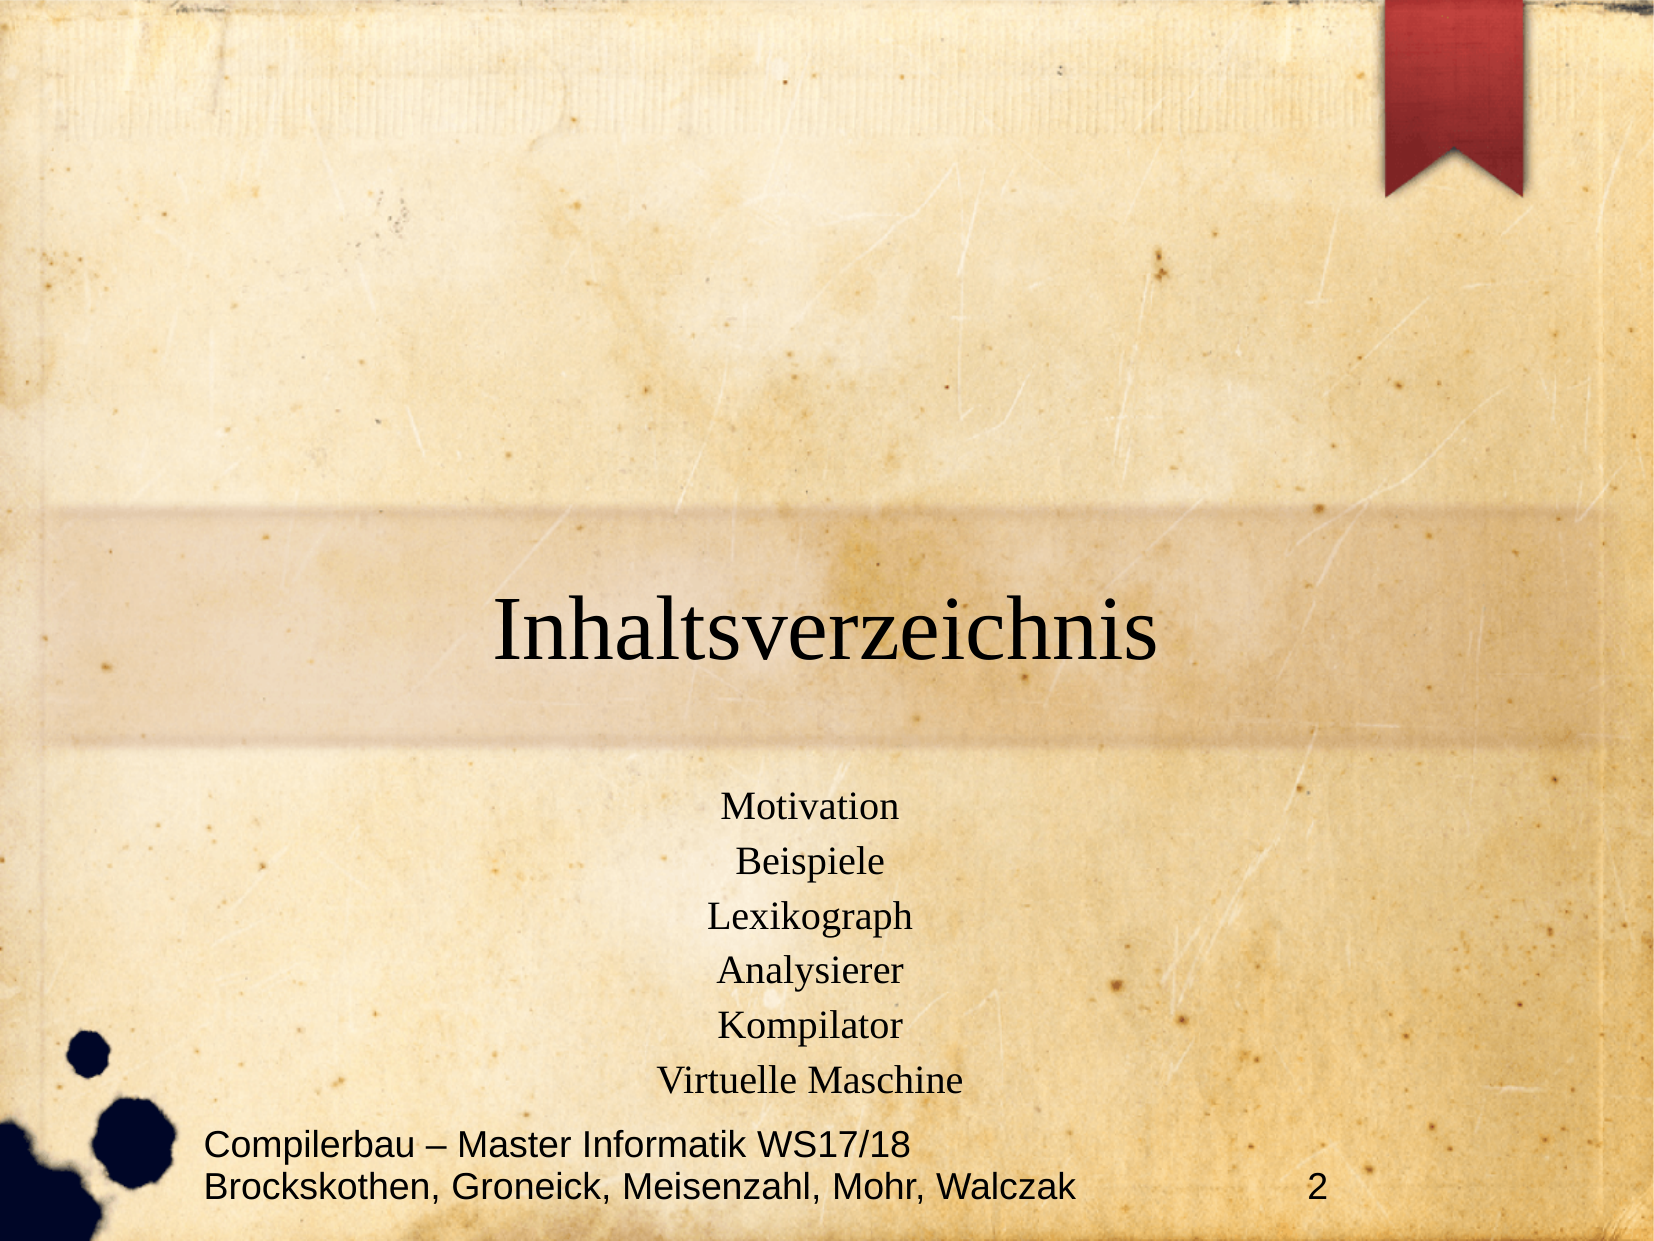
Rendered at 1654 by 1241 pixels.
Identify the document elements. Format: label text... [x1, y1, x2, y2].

list Motivation Beispiele Lexikograph Analysierer Kompilator Virtuelle Maschine [82, 779, 1538, 1111]
title Inhaltsverzeichnis [82, 519, 1571, 727]
picture [0, 0, 1654, 1241]
